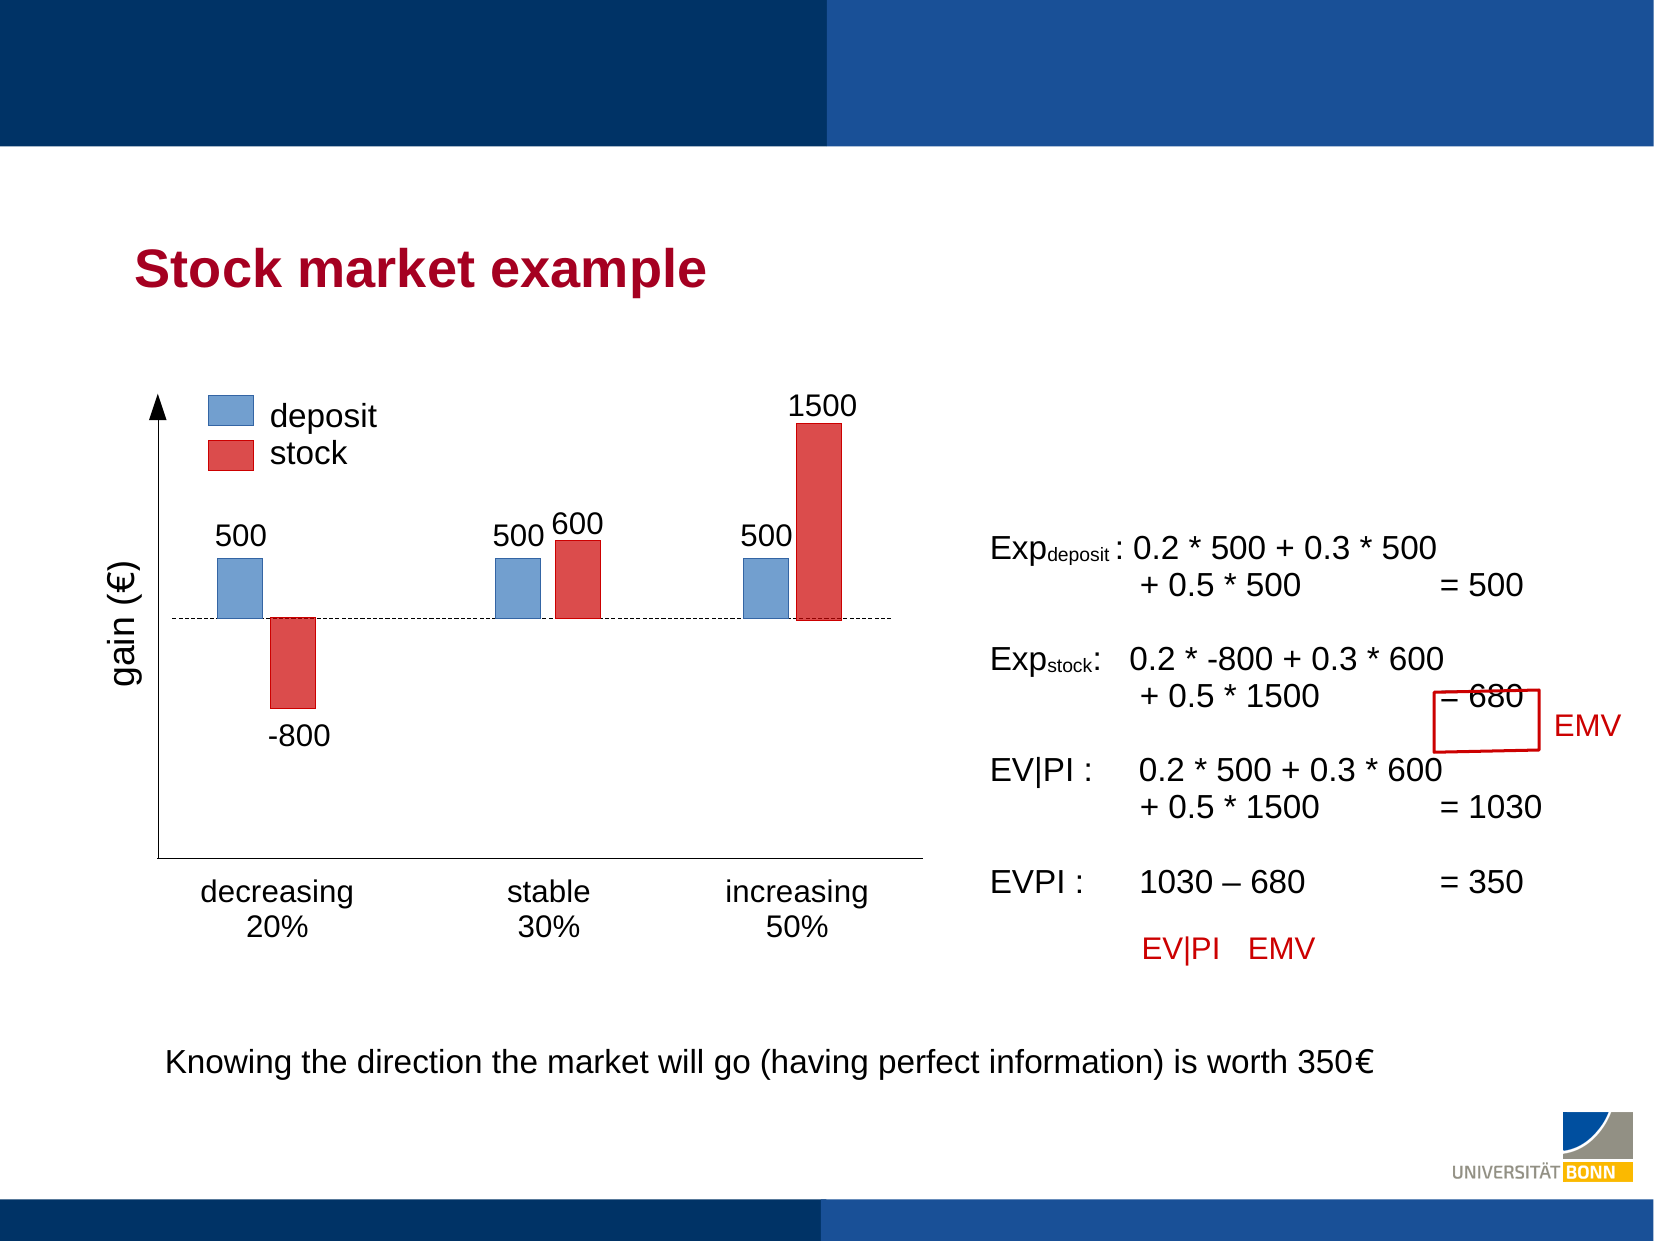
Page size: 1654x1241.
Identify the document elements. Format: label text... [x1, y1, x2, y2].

picture [1437, 1094, 1633, 1199]
text_box -800 [253, 711, 346, 762]
text_box 500 [725, 510, 819, 561]
text_box deposit stock [255, 390, 481, 479]
text_box [796, 466, 842, 621]
text_box EV|PI [1126, 924, 1238, 976]
text_box EMV [1539, 701, 1651, 753]
text_box 500 [200, 510, 293, 561]
text_box [217, 561, 263, 619]
text_box [208, 440, 254, 471]
text_box stable 30% [451, 867, 647, 952]
text_box decreasing 20% [180, 867, 376, 952]
text_box [743, 561, 789, 619]
text_box increasing 50% [699, 867, 895, 952]
text_box [555, 549, 601, 619]
text_box 500 [477, 510, 571, 561]
text_box EMV [1238, 924, 1345, 976]
text_box Stock market example [18, 212, 825, 307]
text_box Expdeposit : 0.2 * 500 + 0.3 * 500 + 0.5 * 500 = 500 Expstock: 0.2 * -800 + 0.3 * 600 + 0.5 * 1500 = 680 EV|PI : 0.2 * 500 + 0.3 * 600 + 0.5 * 1500 = 1030 EVPI : 1030 – 680 = 350 [1436, 692, 1537, 750]
text_box [208, 395, 254, 426]
text_box 600 [536, 499, 630, 549]
text_box gain (€) [93, 507, 151, 703]
text_box [495, 561, 541, 619]
text_box Knowing the direction the market will go (having perfect information) is worth 350€ [150, 1036, 1441, 1126]
text_box Expdeposit : 0.2 * 500 + 0.3 * 500 + 0.5 * 500 = 500 Expstock: 0.2 * -800 + 0.3 * 600 + 0.5 * 1500 = 680 EV|PI : 0.2 * 500 + 0.3 * 600 + 0.5 * 1500 = 1030 EVPI : 1030 – 680 = 350 [975, 522, 1606, 936]
text_box [270, 617, 316, 709]
text_box 1500 [772, 381, 878, 466]
